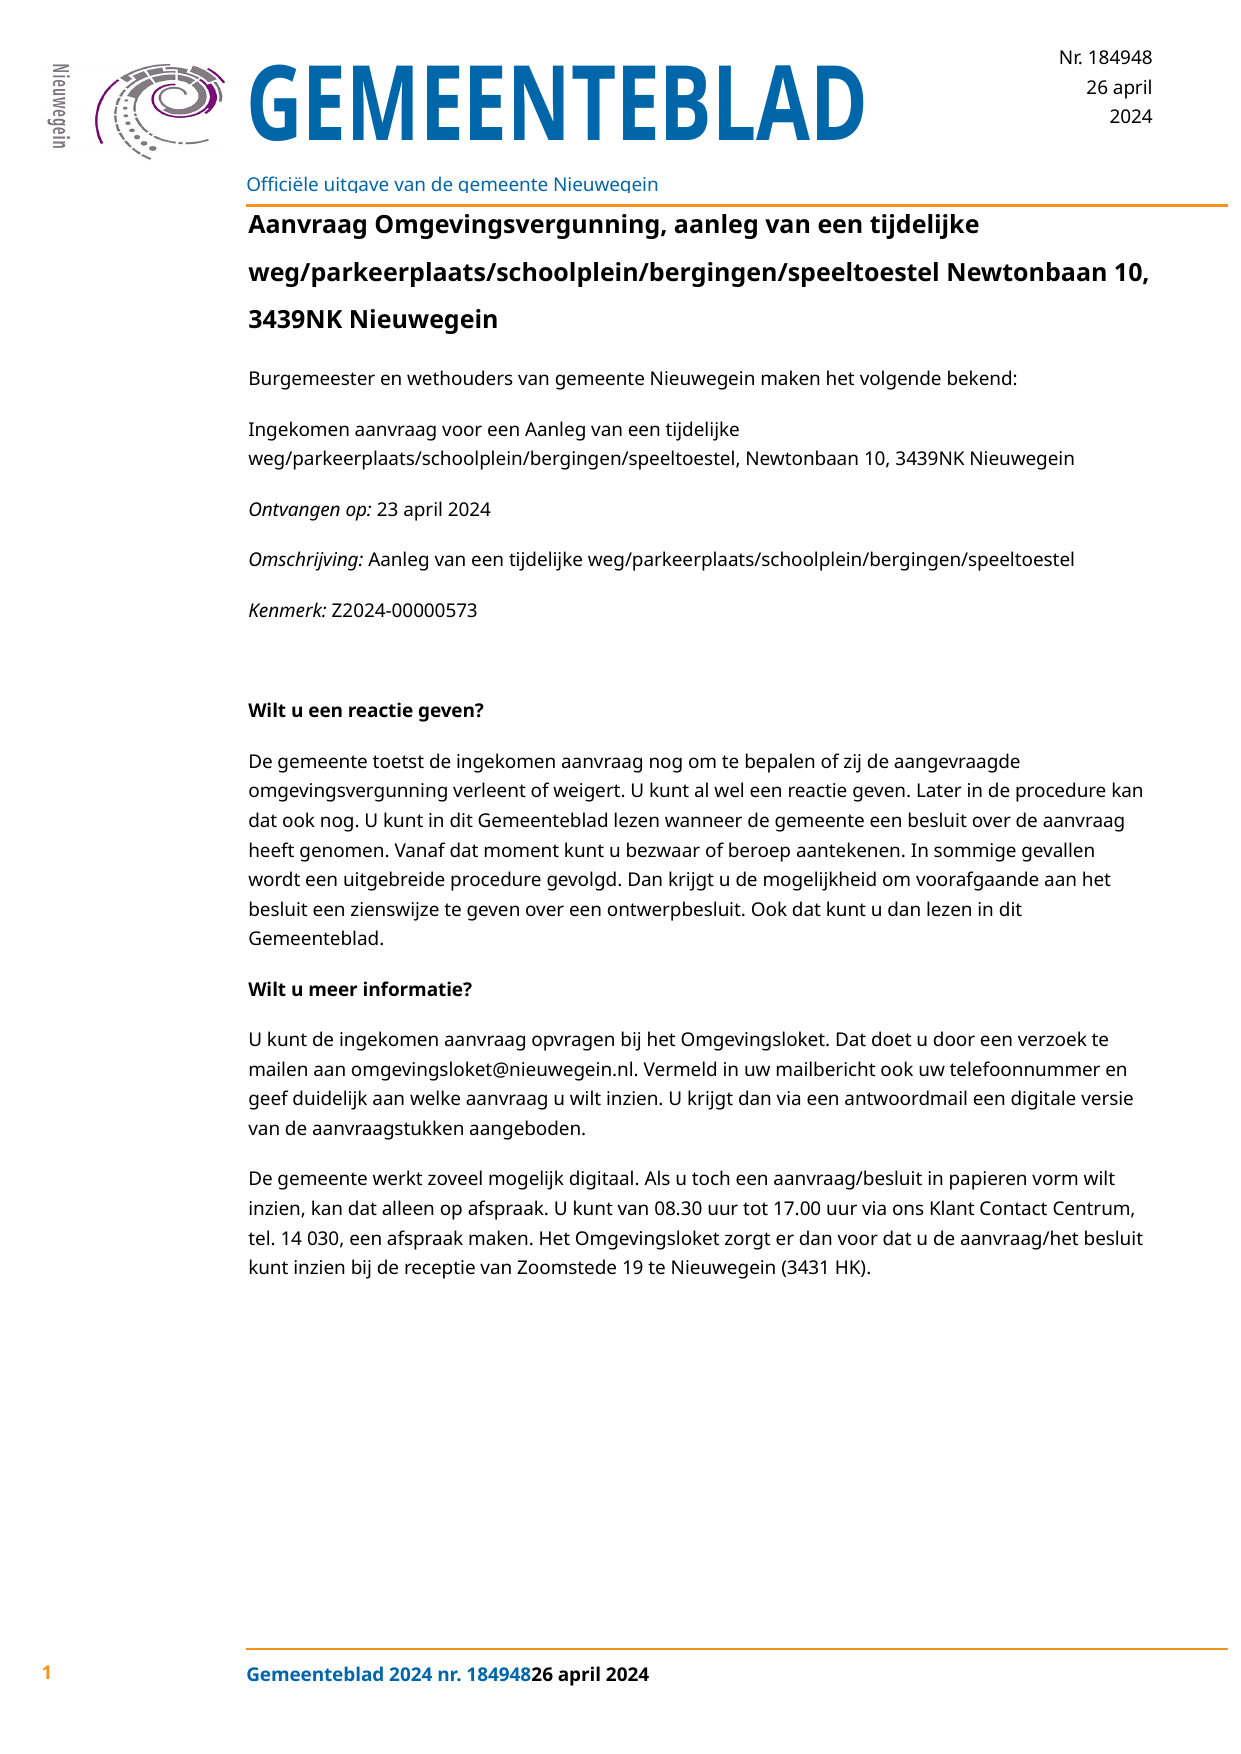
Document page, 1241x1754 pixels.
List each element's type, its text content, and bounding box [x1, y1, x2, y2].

picture [41, 47, 231, 172]
text Ingekomen aanvraag voor een Aanleg van een tijdelijke weg/parkeerplaats/schoolplein/bergingen/speeltoestel, Newtonbaan 10, 3439NK Nieuwegein [248, 416, 1152, 471]
text Kenmerk: Z2024-00000573 [248, 597, 1152, 622]
text Omschrijving: Aanleg van een tijdelijke weg/parkeerplaats/schoolplein/bergingen/speeltoestel [248, 546, 1152, 572]
text De gemeente toetst de ingekomen aanvraag nog om te bepalen of zij de aangevraagde omgevingsvergunning verleent of weigert. U kunt al wel een reactie geven. Later in de procedure kan dat ook nog. U kunt in dit Gemeenteblad lezen wanneer de gemeente een besluit over de aanvraag heeft genomen. Vanaf dat moment kunt u bezwaar of beroep aantekenen. In sommige gevallen wordt een uitgebreide procedure gevolgd. Dan krijgt u de mogelijkheid om voorafgaande aan het besluit een zienswijze te geven over een ontwerpbesluit. Ook dat kunt u dan lezen in dit Gemeenteblad. [248, 748, 1152, 951]
text Burgemeester en wethouders van gemeente Nieuwegein maken het volgende bekend: [248, 366, 1152, 391]
text U kunt de ingekomen aanvraag opvragen bij het Omgevingsloket. Dat doet u door een verzoek te mailen aan omgevingsloket@nieuwegein.nl. Vermeld in uw mailbericht ook uw telefoonnummer en geef duidelijk aan welke aanvraag u wilt inzien. U krijgt dan via een antwoordmail een digitale versie van de aanvraagstukken aangeboden. [248, 1026, 1152, 1141]
text Ontvangen op: 23 april 2024 [248, 496, 1152, 522]
text Aanvraag Omgevingsvergunning, aanleg van een tijdelijke weg/parkeerplaats/schoolplein/bergingen/speeltoestel Newtonbaan 10, 3439NK Nieuwegein [248, 207, 1152, 336]
text Wilt u meer informatie? [248, 976, 1152, 1002]
text Wilt u een reactie geven? [248, 698, 1152, 723]
text De gemeente werkt zoveel mogelijk digitaal. Als u toch een aanvraag/besluit in papieren vorm wilt inzien, kan dat alleen op afspraak. U kunt van 08.30 uur tot 17.00 uur via ons Klant Contact Centrum, tel. 14 030, een afspraak maken. Het Omgevingsloket zorgt er dan voor dat u de aanvraag/het besluit kunt inzien bij de receptie van Zoomstede 19 te Nieuwegein (3431 HK). [248, 1166, 1152, 1280]
